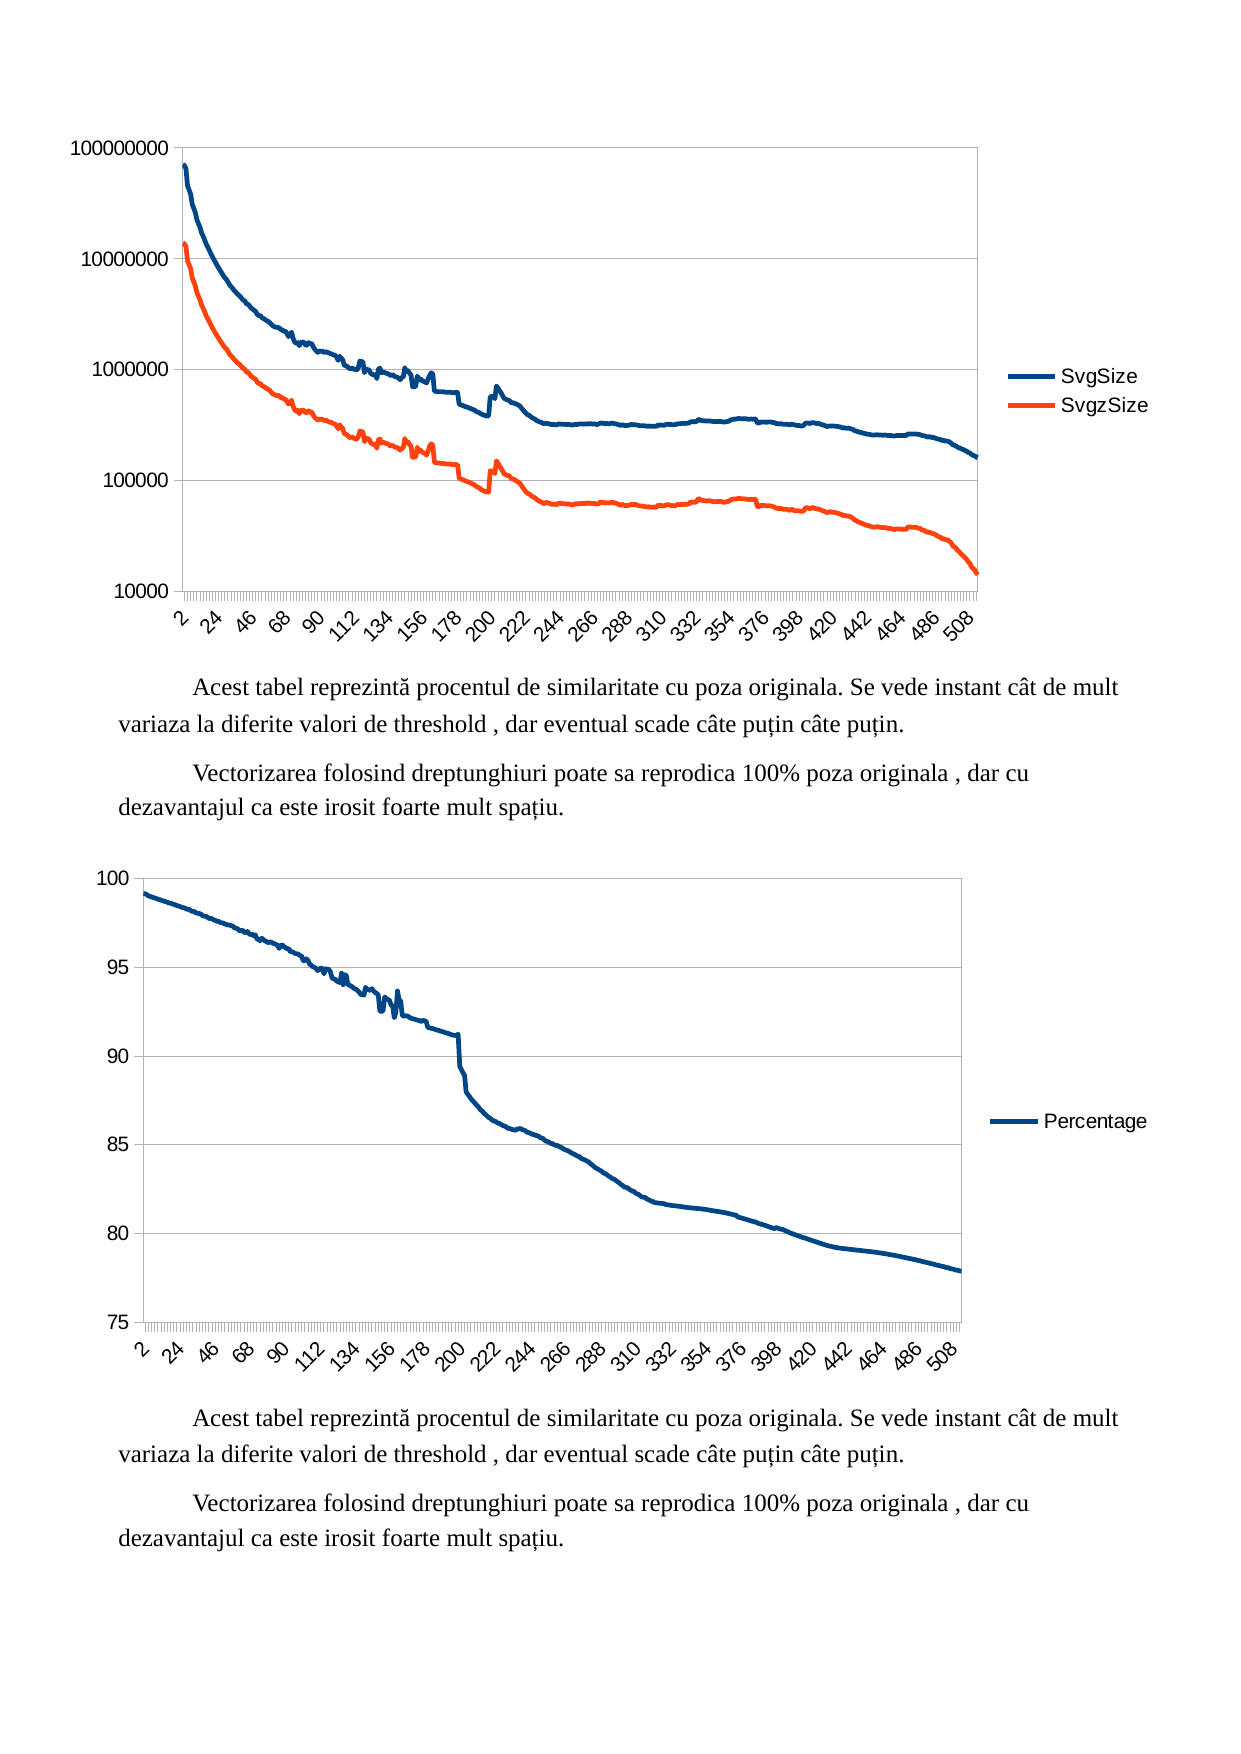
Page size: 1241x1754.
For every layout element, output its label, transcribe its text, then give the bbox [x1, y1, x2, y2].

text [118, 118, 1122, 125]
text Acest tabel reprezintă procentul de similaritate cu poza originala. Se vede instant cât de mult variaza la diferite valori de threshold , dar eventual scade câte puțin câte puțin. [118, 657, 1122, 737]
text Vectorizarea folosind dreptunghiuri poate sa reprodica 100% poza originala , dar cu dezavantajul ca este irosit foarte mult spațiu. [118, 758, 1122, 821]
text [118, 841, 1122, 856]
text Vectorizarea folosind dreptunghiuri poate sa reprodica 100% poza originala , dar cu dezavantajul ca este irosit foarte mult spațiu. [118, 1488, 1122, 1552]
text Acest tabel reprezintă procentul de similaritate cu poza originala. Se vede instant cât de mult variaza la diferite valori de threshold , dar eventual scade câte puțin câte puțin. [118, 1388, 1122, 1468]
